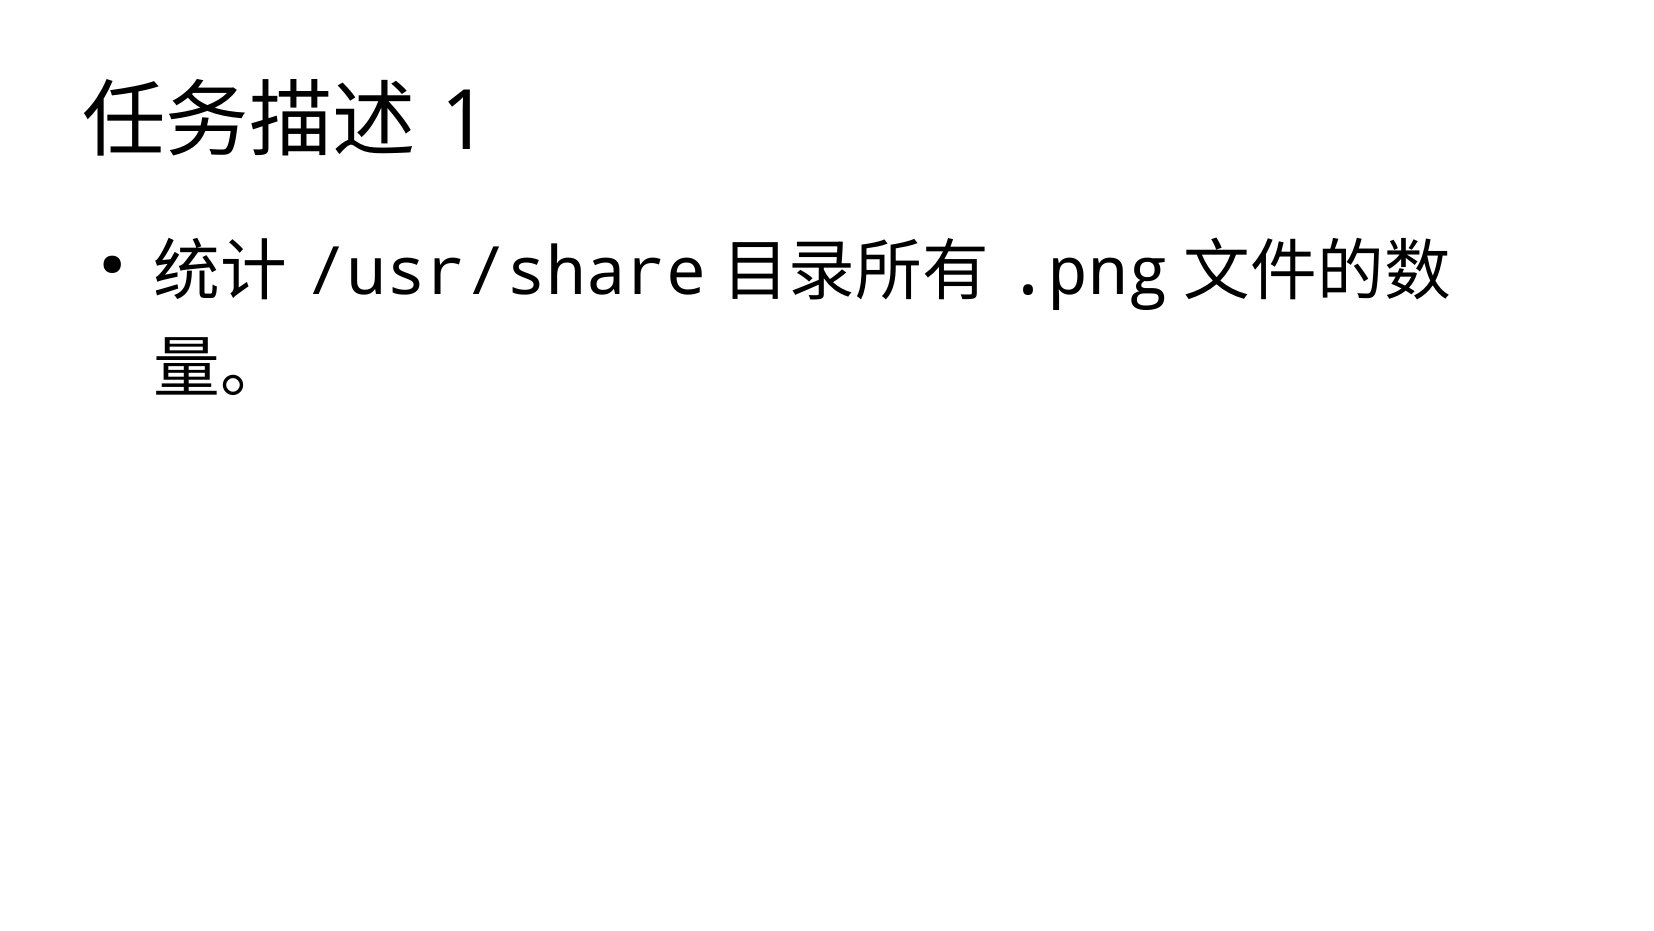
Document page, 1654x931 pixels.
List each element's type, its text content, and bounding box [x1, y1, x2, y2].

title 任务描述1 [82, 37, 1571, 189]
list 统计/usr/share目录所有.png文件的数量。 [82, 217, 1571, 839]
